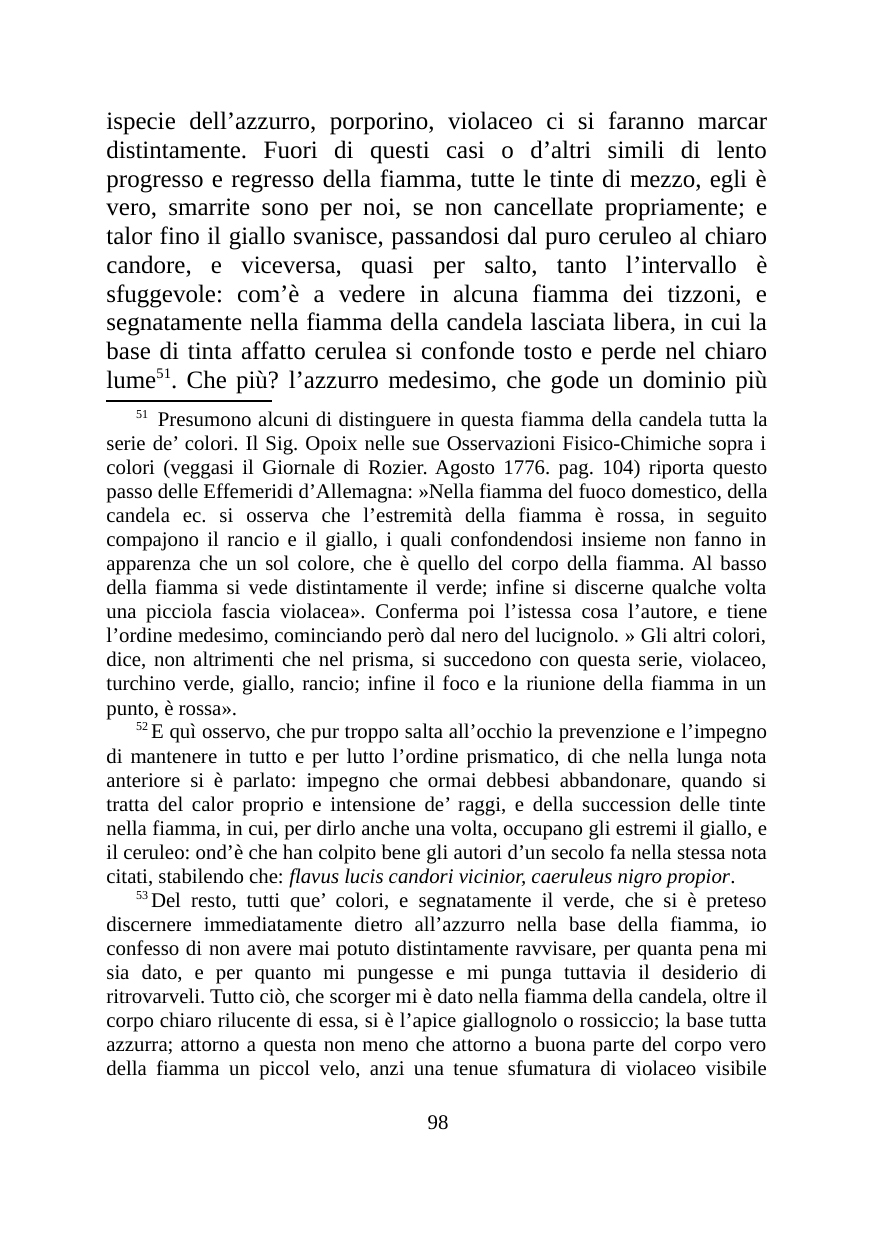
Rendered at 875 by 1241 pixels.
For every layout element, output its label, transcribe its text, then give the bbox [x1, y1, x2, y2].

list Presumono alcuni di distinguere in questa fiamma della candela tutta la serie de’ colori. Il Sig. Opoix nelle sue Osservazioni Fisico-Chimiche sopra i colori (veggasi il Giornale di Rozier. Agosto 1776. pag. 104) riporta questo passo delle Effemeridi d’Allemagna: »Nella fiamma del fuoco domestico, della candela ec. si osserva che l’estremità della fiamma è rossa, in seguito compajono il rancio e il giallo, i quali confondendosi insieme non fanno in apparenza che un sol colore, che è quello del corpo della fiamma. Al basso della fiamma si vede distintamente il verde; infine si discerne qualche volta una picciola fascia violacea». Conferma poi l’istessa cosa l’autore, e tiene l’ordine medesimo, cominciando però dal nero del lucignolo. » Gli altri colori, dice, non altrimenti che nel prisma, si succedono con questa serie, violaceo, turchino verde, giallo, rancio; infine il foco e la riunione della fiamma in un punto, è rossa». [106, 407, 768, 719]
list Del resto, tutti que’ colori, e segnatamente il verde, che si è preteso discernere immediatamente dietro all’azzurro nella base della fiamma, io confesso di non avere mai potuto distintamente ravvisare, per quanta pena mi sia dato, e per quanto mi pungesse e mi punga tuttavia il desiderio di ritrovarveli. Tutto ciò, che scorger mi è dato nella fiamma della candela, oltre il corpo chiaro rilucente di essa, si è l’apice giallognolo o rossiccio; la base tutta azzurra; attorno a questa non meno che attorno a buona parte del corpo vero della fiamma un piccol velo, anzi una tenue sfumatura di violaceo visibile [106, 888, 768, 1080]
text ispecie dell’azzurro, porporino, violaceo ci si faranno marcar distintamente. Fuori di questi casi o d’altri simili di lento progresso e regresso della fiamma, tutte le tinte di mezzo, egli è vero, smarrite sono per noi, se non cancellate propriamente; e talor fino il giallo svanisce, passandosi dal puro ceruleo al chiaro candore, e viceversa, quasi per salto, tanto l’intervallo è sfuggevole: com’è a vedere in alcuna fiamma dei tizzoni, e segnatamente nella fiamma della candela lasciata libera, in cui la base di tinta affatto cerulea si confonde tosto e perde nel chiaro lume. Che più? l’azzurro medesimo, che gode un dominio più [106, 106, 768, 394]
list E quì osservo, che pur troppo salta all’occhio la prevenzione e l’impegno di mantenere in tutto e per lutto l’ordine prismatico, di che nella lunga nota anteriore si è parlato: impegno che ormai debbesi abbandonare, quando si tratta del calor proprio e intensione de’ raggi, e della succession delle tinte nella fiamma, in cui, per dirlo anche una volta, occupano gli estremi il giallo, e il ceruleo: ond’è che han colpito bene gli autori d’un secolo fa nella stessa nota citati, stabilendo che: flavus lucis candori vicinior, caeruleus nigro propior. [106, 719, 768, 888]
